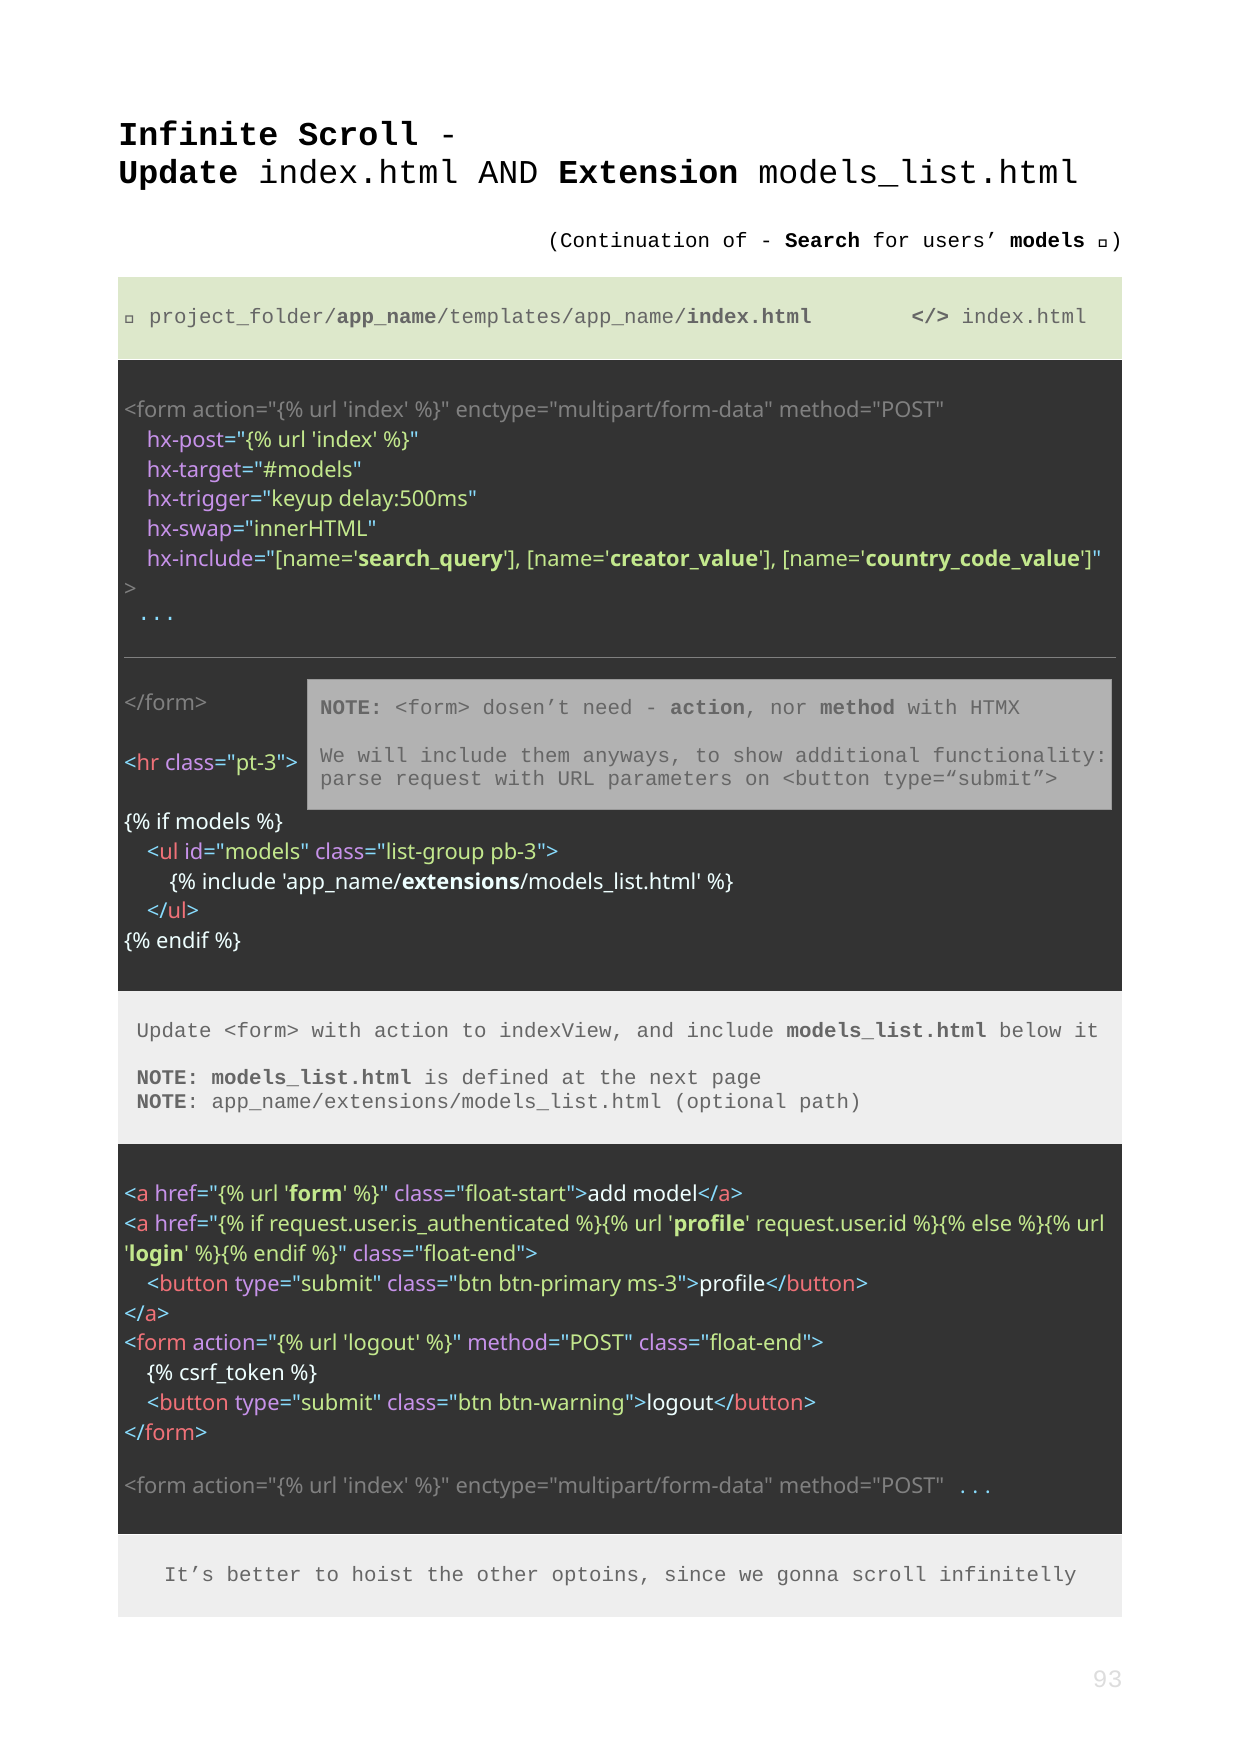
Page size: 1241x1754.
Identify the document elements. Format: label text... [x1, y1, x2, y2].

table_cell <a href="{% url 'form' %}" class="float-start">add model</a> <a href="{% if request.user.is_authenticated %}{% url 'profile' request.user.id %}{% else %}{% url 'login' %}{% endif %}" class="float-end"> <button type="submit" class="btn btn-primary ms-3">profile</button> </a> <form action="{% url 'logout' %}" method="POST" class="float-end"> {% csrf_token %} <button type="submit" class="btn btn-warning">logout</button> </form> <form action="{% url 'index' %}" enctype="multipart/form-data" method="POST" ... [118, 1144, 1122, 1534]
subtitle Infinite Scroll - Update index.html AND Extension models_list.html [118, 118, 1122, 194]
table_cell Update <form> with action to indexView, and include models_list.html below it NOTE: models_list.html is defined at the next page NOTE: app_name/extensions/models_list.html (optional path) [118, 991, 1122, 1144]
table_header 📝 project_folder/app_name/templates/app_name/index.html </> index.html [118, 277, 1122, 359]
text (Continuation of - Search for users’ models 🔎) [118, 230, 1122, 253]
table_cell <form action="{% url 'index' %}" enctype="multipart/form-data" method="POST" hx-post="{% url 'index' %}" hx-target="#models" hx-trigger="keyup delay:500ms" hx-swap="innerHTML" hx-include="[name='search_query'], [name='creator_value'], [name='country_code_value']" > ... </form> <hr class="pt-3"> {% if models %} <ul id="models" class="list-group pb-3"> {% include 'app_name/extensions/models_list.html' %} </ul> {% endif %} [118, 360, 1122, 991]
table_cell It’s better to hoist the other optoins, since we gonna scroll infinitelly [118, 1535, 1122, 1617]
